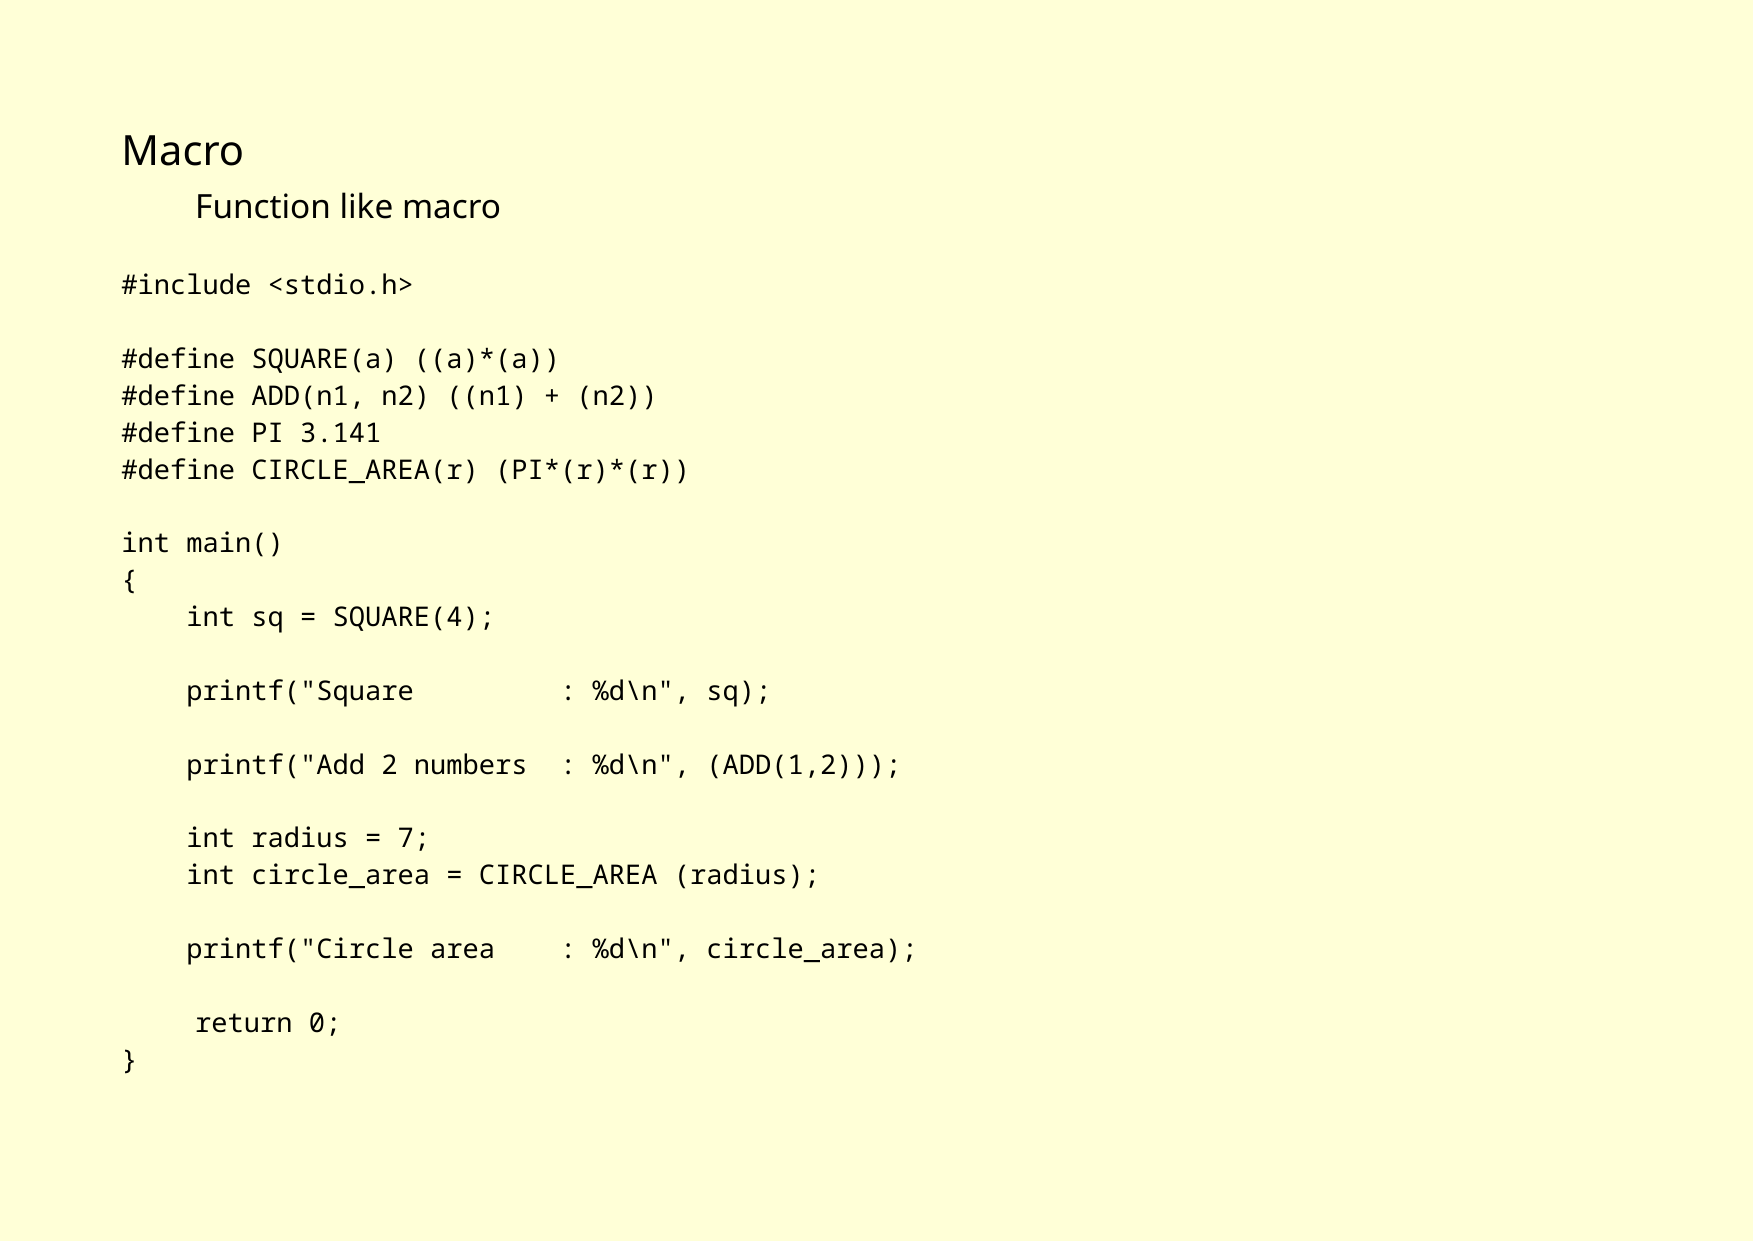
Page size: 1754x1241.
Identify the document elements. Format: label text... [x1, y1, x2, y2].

text int sq = SQUARE(4); [121, 598, 1632, 634]
text int circle_area = CIRCLE_AREA (radius); [121, 856, 1632, 893]
text #define CIRCLE_AREA(r) (PI*(r)*(r)) [121, 450, 1632, 487]
text #define ADD(n1, n2) ((n1) + (n2)) [121, 376, 1632, 413]
text #define PI 3.141 [121, 413, 1632, 450]
text int main() [121, 524, 1632, 561]
text { [121, 561, 1632, 598]
text #include <stdio.h> [121, 266, 1632, 303]
text Function like macro [121, 178, 1632, 229]
text printf("Square : %d\n", sq); [121, 671, 1632, 708]
text int radius = 7; [121, 819, 1632, 856]
text return 0; [121, 1003, 1632, 1040]
text } [121, 1040, 1632, 1077]
text Macro [121, 121, 1632, 178]
text printf("Add 2 numbers : %d\n", (ADD(1,2))); [121, 745, 1632, 782]
text printf("Circle area : %d\n", circle_area); [121, 929, 1632, 966]
text #define SQUARE(a) ((a)*(a)) [121, 339, 1632, 376]
